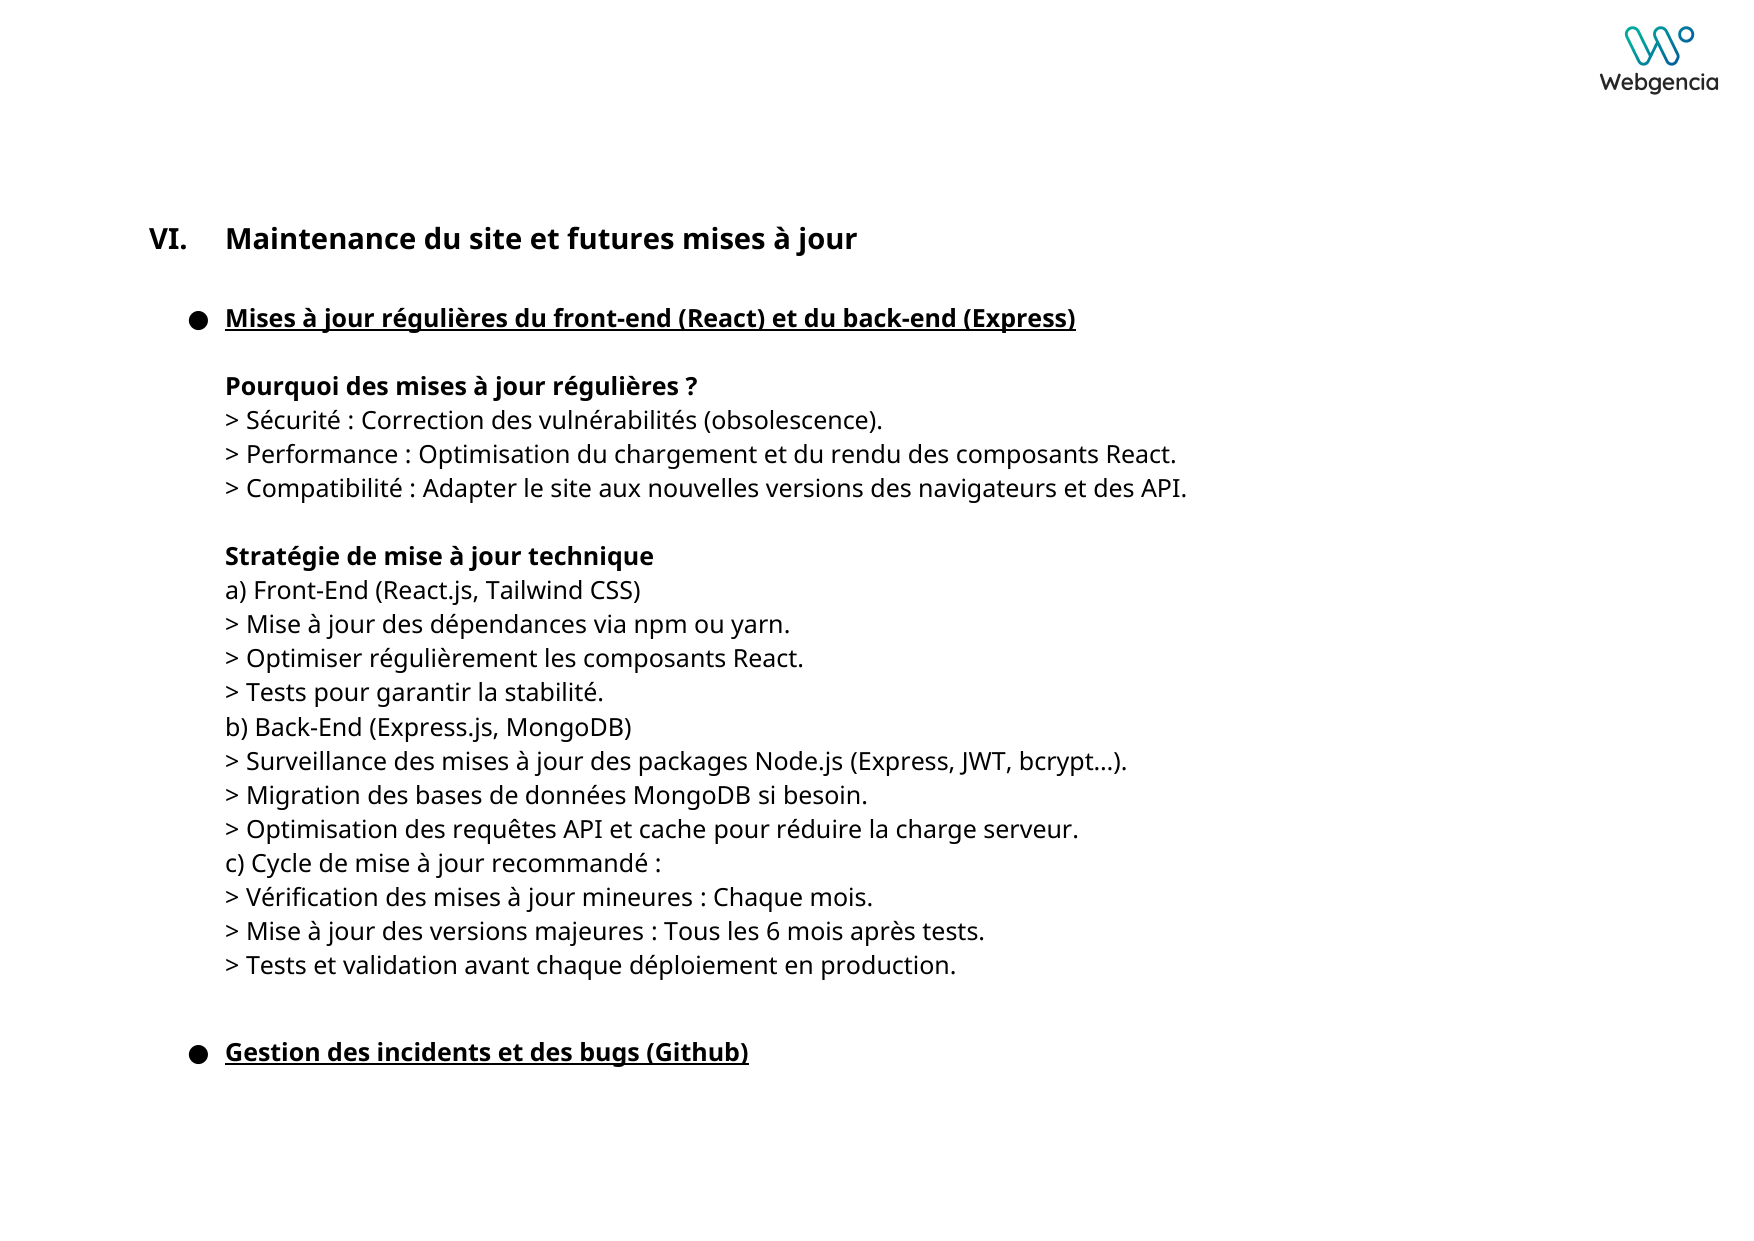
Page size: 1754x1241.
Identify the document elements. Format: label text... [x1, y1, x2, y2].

list b) Back-End (Express.js, MongoDB) > Surveillance des mises à jour des packages Node.js (Express, JWT, bcrypt…). > Migration des bases de données MongoDB si besoin. > Optimisation des requêtes API et cache pour réduire la charge serveur. [187, 709, 1604, 845]
list Gestion des incidents et des bugs (Github) [187, 1034, 1604, 1068]
picture [1580, 20, 1739, 101]
list > Mise à jour des versions majeures : Tous les 6 mois après tests. [187, 913, 1604, 948]
list > Tests et validation avant chaque déploiement en production. [187, 948, 1604, 982]
list c) Cycle de mise à jour recommandé : [187, 845, 1604, 879]
subtitle Maintenance du site et futures mises à jour [187, 218, 1604, 300]
list > Vérification des mises à jour mineures : Chaque mois. [187, 879, 1604, 913]
list Mises à jour régulières du front-end (React) et du back-end (Express) Pourquoi des mises à jour régulières ? > Sécurité : Correction des vulnérabilités (obsolescence). > Performance : Optimisation du chargement et du rendu des composants React. > Compatibilité : Adapter le site aux nouvelles versions des navigateurs et des API. Stratégie de mise à jour technique a) Front-End (React.js, Tailwind CSS) > Mise à jour des dépendances via npm ou yarn. > Optimiser régulièrement les composants React. > Tests pour garantir la stabilité. [187, 300, 1604, 709]
